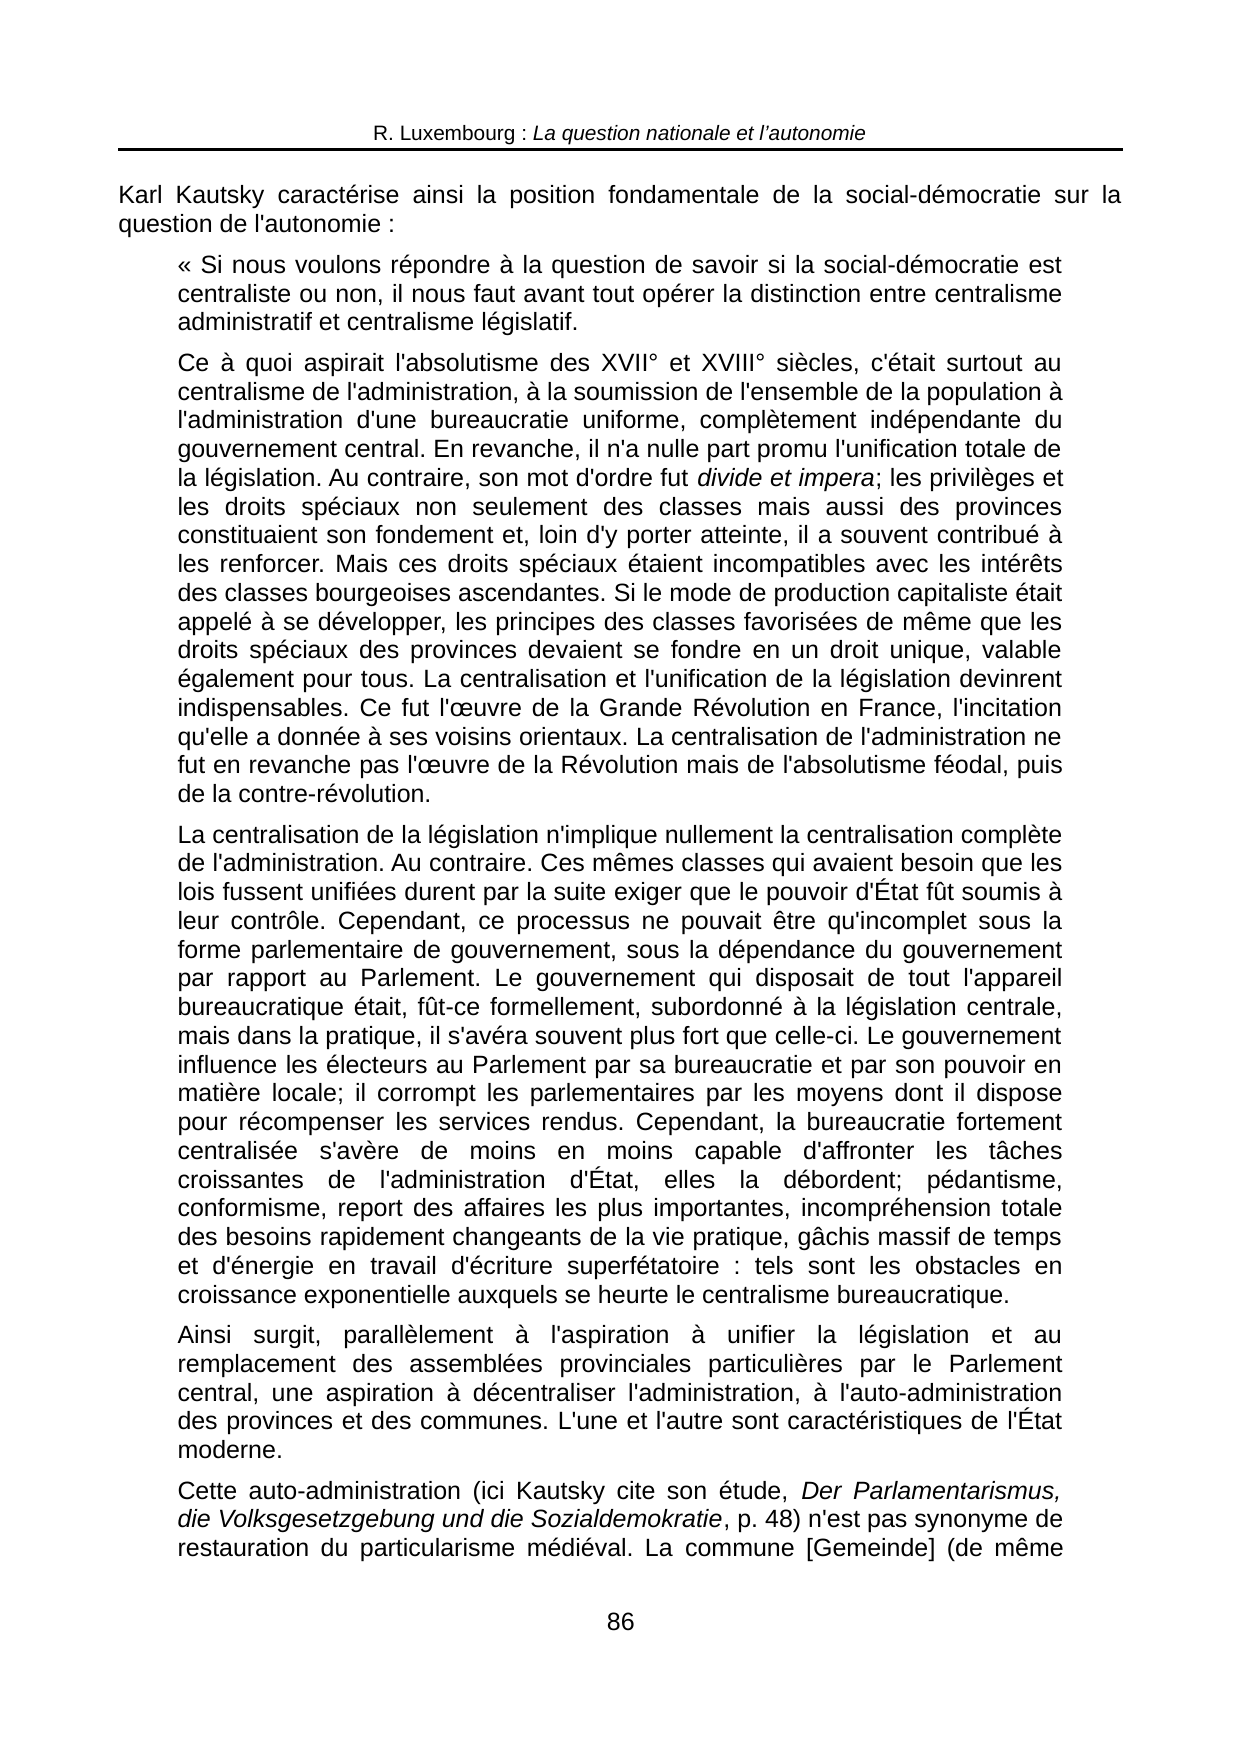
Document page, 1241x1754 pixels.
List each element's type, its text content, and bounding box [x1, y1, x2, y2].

text « Si nous voulons répondre à la question de savoir si la social-démocratie est centraliste ou non, il nous faut avant tout opérer la distinction entre centralisme administratif et centralisme législatif. [177, 250, 1064, 336]
text Karl Kautsky caractérise ainsi la position fondamentale de la social-démocratie sur la question de l'autonomie : [118, 181, 1123, 238]
text Cette auto-administration (ici Kautsky cite son étude, Der Parlamentarismus, die Volksgesetzgebung und die Sozialdemokratie, p. 48) n'est pas synonyme de restauration du particularisme médiéval. La commune [Gemeinde] (de même [177, 1476, 1064, 1562]
text Ainsi surgit, parallèlement à l'aspiration à unifier la législation et au remplacement des assemblées provinciales particulières par le Parlement central, une aspiration à décentraliser l'administration, à l'auto-administration des provinces et des communes. L'une et l'autre sont caractéristiques de l'État moderne. [177, 1320, 1064, 1464]
text Ce à quoi aspirait l'absolutisme des XVII° et XVIII° siècles, c'était surtout au centralisme de l'administration, à la soumission de l'ensemble de la population à l'administration d'une bureaucratie uniforme, complètement indépendante du gouvernement central. En revanche, il n'a nulle part promu l'unification totale de la législation. Au contraire, son mot d'ordre fut divide et impera; les privilèges et les droits spéciaux non seulement des classes mais aussi des provinces constituaient son fondement et, loin d'y porter atteinte, il a souvent contribué à les renforcer. Mais ces droits spéciaux étaient incompatibles avec les intérêts des classes bourgeoises ascendantes. Si le mode de production capitaliste était appelé à se développer, les principes des classes favorisées de même que les droits spéciaux des provinces devaient se fondre en un droit unique, valable également pour tous. La centralisation et l'unification de la législation devinrent indispensables. Ce fut l'œuvre de la Grande Révolution en France, l'incitation qu'elle a donnée à ses voisins orientaux. La centralisation de l'administration ne fut en revanche pas l'œuvre de la Révolution mais de l'absolutisme féodal, puis de la contre-révolution. [177, 348, 1064, 808]
text La centralisation de la législation n'implique nullement la centralisation complète de l'administration. Au contraire. Ces mêmes classes qui avaient besoin que les lois fussent unifiées durent par la suite exiger que le pouvoir d'État fût soumis à leur contrôle. Cependant, ce processus ne pouvait être qu'incomplet sous la forme parlementaire de gouvernement, sous la dépendance du gouvernement par rapport au Parlement. Le gouvernement qui disposait de tout l'appareil bureaucratique était, fût-ce formellement, subordonné à la législation centrale, mais dans la pratique, il s'avéra souvent plus fort que celle-ci. Le gouvernement influence les électeurs au Parlement par sa bureaucratie et par son pouvoir en matière locale; il corrompt les parlementaires par les moyens dont il dispose pour récompenser les services rendus. Cependant, la bureaucratie fortement centralisée s'avère de moins en moins capable d'affronter les tâches croissantes de l'administration d'État, elles la débordent; pédantisme, conformisme, report des affaires les plus importantes, incompréhension totale des besoins rapidement changeants de la vie pratique, gâchis massif de temps et d'énergie en travail d'écriture superfétatoire : tels sont les obstacles en croissance exponentielle auxquels se heurte le centralisme bureaucratique. [177, 819, 1064, 1308]
